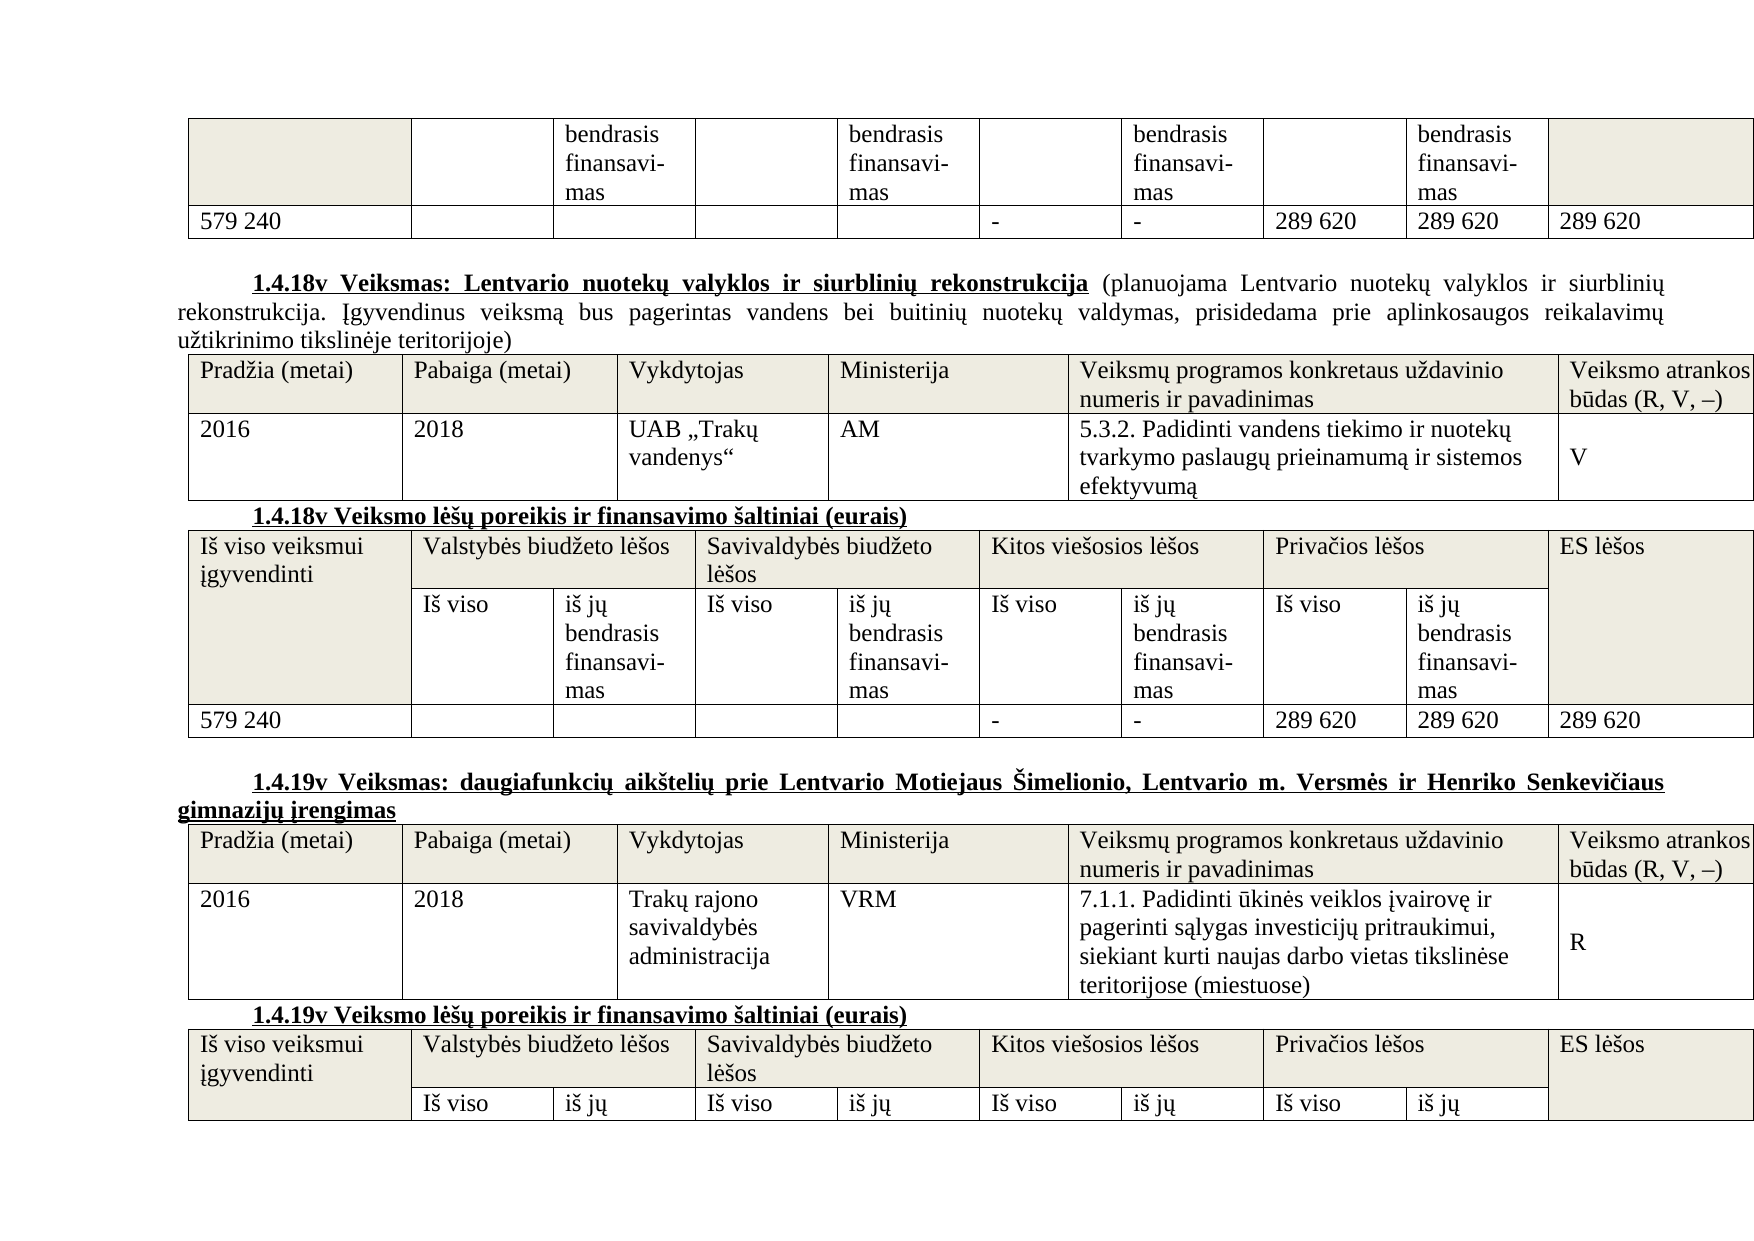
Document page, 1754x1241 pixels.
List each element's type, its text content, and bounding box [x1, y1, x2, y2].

table_cell Iš viso [412, 1088, 553, 1120]
table_header Pabaiga (metai) [403, 825, 617, 883]
table_cell iš jų [554, 1088, 695, 1120]
table_header ES lėšos [1549, 1030, 1753, 1120]
table_cell [412, 206, 553, 238]
table_cell 2018 [403, 414, 617, 500]
table_cell iš jų [838, 1088, 979, 1120]
table_cell bendrasis finansavi- mas [838, 119, 979, 205]
table_header Veiksmų programos konkretaus uždavinio numeris ir pavadinimas [1069, 355, 1558, 413]
table_header Pabaiga (metai) [403, 355, 617, 413]
table_header Valstybės biudžeto lėšos [412, 531, 695, 588]
table_cell 579 240 [189, 206, 411, 238]
table_header Savivaldybės biudžeto lėšos [696, 1030, 979, 1087]
table_cell Iš viso [696, 1088, 837, 1120]
table_header Veiksmo atrankos būdas (R, V, –) [1559, 825, 1753, 883]
table_cell [696, 119, 837, 205]
table_cell [696, 705, 837, 737]
table_cell - [980, 206, 1121, 238]
table_header [1549, 119, 1753, 205]
table_cell 289 620 [1407, 206, 1548, 238]
table_cell 2016 [189, 884, 402, 999]
text 1.4.18v Veiksmo lėšų poreikis ir finansavimo šaltiniai (eurais) [177, 501, 1665, 530]
table_cell [980, 119, 1121, 205]
table_cell Iš viso [980, 1088, 1121, 1120]
table_header Privačios lėšos [1264, 1030, 1548, 1087]
table_header Privačios lėšos [1264, 531, 1548, 588]
table_cell 289 620 [1549, 705, 1753, 737]
table_cell AM [829, 414, 1068, 500]
table_cell 289 620 [1407, 705, 1548, 737]
table_header Pradžia (metai) [189, 825, 402, 883]
table_cell [412, 705, 553, 737]
table_cell Iš viso [412, 589, 553, 704]
table_cell 2016 [189, 414, 402, 500]
table_cell [838, 705, 979, 737]
table_cell 289 620 [1264, 705, 1406, 737]
table_cell iš jų [1122, 1088, 1263, 1120]
table_cell iš jų bendrasis finansavi- mas [554, 589, 695, 704]
table_cell [554, 206, 695, 238]
table_cell - [1122, 206, 1263, 238]
table_cell [696, 206, 837, 238]
table_cell bendrasis finansavi- mas [1122, 119, 1263, 205]
table_header Kitos viešosios lėšos [980, 531, 1263, 588]
table_header Ministerija [829, 825, 1068, 883]
table_header Ministerija [829, 355, 1068, 413]
table_header Vykdytojas [618, 355, 828, 413]
table_cell 579 240 [189, 705, 411, 737]
table_cell Iš viso [1264, 1088, 1406, 1120]
table_header [189, 119, 411, 205]
table_cell bendrasis finansavi- mas [1407, 119, 1548, 205]
table_cell 7.1.1. Padidinti ūkinės veiklos įvairovę ir pagerinti sąlygas investicijų pritraukimui, siekiant kurti naujas darbo vietas tikslinėse teritorijose (miestuose) [1069, 884, 1558, 999]
table_cell iš jų bendrasis finansavi- mas [1407, 589, 1548, 704]
table_header Vykdytojas [618, 825, 828, 883]
table_cell Iš viso [1264, 589, 1406, 704]
table_cell bendrasis finansavi- mas [554, 119, 695, 205]
table_cell VRM [829, 884, 1068, 999]
table_header Iš viso veiksmui įgyvendinti [189, 531, 411, 704]
table_cell [554, 705, 695, 737]
table_cell - [1122, 705, 1263, 737]
table_header Kitos viešosios lėšos [980, 1030, 1263, 1087]
table_cell Trakų rajono savivaldybės administracija [618, 884, 828, 999]
text 1.4.19v Veiksmo lėšų poreikis ir finansavimo šaltiniai (eurais) [177, 1000, 1665, 1028]
table_header Veiksmo atrankos būdas (R, V, –) [1559, 355, 1753, 413]
table_cell Iš viso [696, 589, 837, 704]
table_header Iš viso veiksmui įgyvendinti [189, 1030, 411, 1120]
table_cell [412, 119, 553, 205]
table_cell iš jų [1407, 1088, 1548, 1120]
table_cell iš jų bendrasis finansavi- mas [1122, 589, 1263, 704]
text 1.4.18v Veiksmas: Lentvario nuotekų valyklos ir siurblinių rekonstrukcija (planuojama Lentvario nuotekų valyklos ir siurblinių rekonstrukcija. Įgyvendinus veiksmą bus pagerintas vandens bei buitinių nuotekų valdymas, prisidedama prie aplinkosaugos reikalavimų užtikrinimo tikslinėje teritorijoje) [177, 268, 1665, 354]
table_header Pradžia (metai) [189, 355, 402, 413]
table_cell [838, 206, 979, 238]
table_cell Iš viso [980, 589, 1121, 704]
table_cell [1264, 119, 1406, 205]
table_cell iš jų bendrasis finansavi- mas [838, 589, 979, 704]
table_cell UAB „Trakų vandenys“ [618, 414, 828, 500]
table_header Valstybės biudžeto lėšos [412, 1030, 695, 1087]
table_cell R [1559, 884, 1753, 999]
table_header ES lėšos [1549, 531, 1753, 704]
table_cell V [1559, 414, 1753, 500]
table_header Savivaldybės biudžeto lėšos [696, 531, 979, 588]
table_cell - [980, 705, 1121, 737]
table_cell 2018 [403, 884, 617, 999]
table_cell 5.3.2. Padidinti vandens tiekimo ir nuotekų tvarkymo paslaugų prieinamumą ir sistemos efektyvumą [1069, 414, 1558, 500]
table_header Veiksmų programos konkretaus uždavinio numeris ir pavadinimas [1069, 825, 1558, 883]
text 1.4.19v Veiksmas: daugiafunkcių aikštelių prie Lentvario Motiejaus Šimelionio, Lentvario m. Versmės ir Henriko Senkevičiaus gimnazijų įrengimas [177, 767, 1665, 824]
table_cell 289 620 [1549, 206, 1753, 238]
table_cell 289 620 [1264, 206, 1406, 238]
